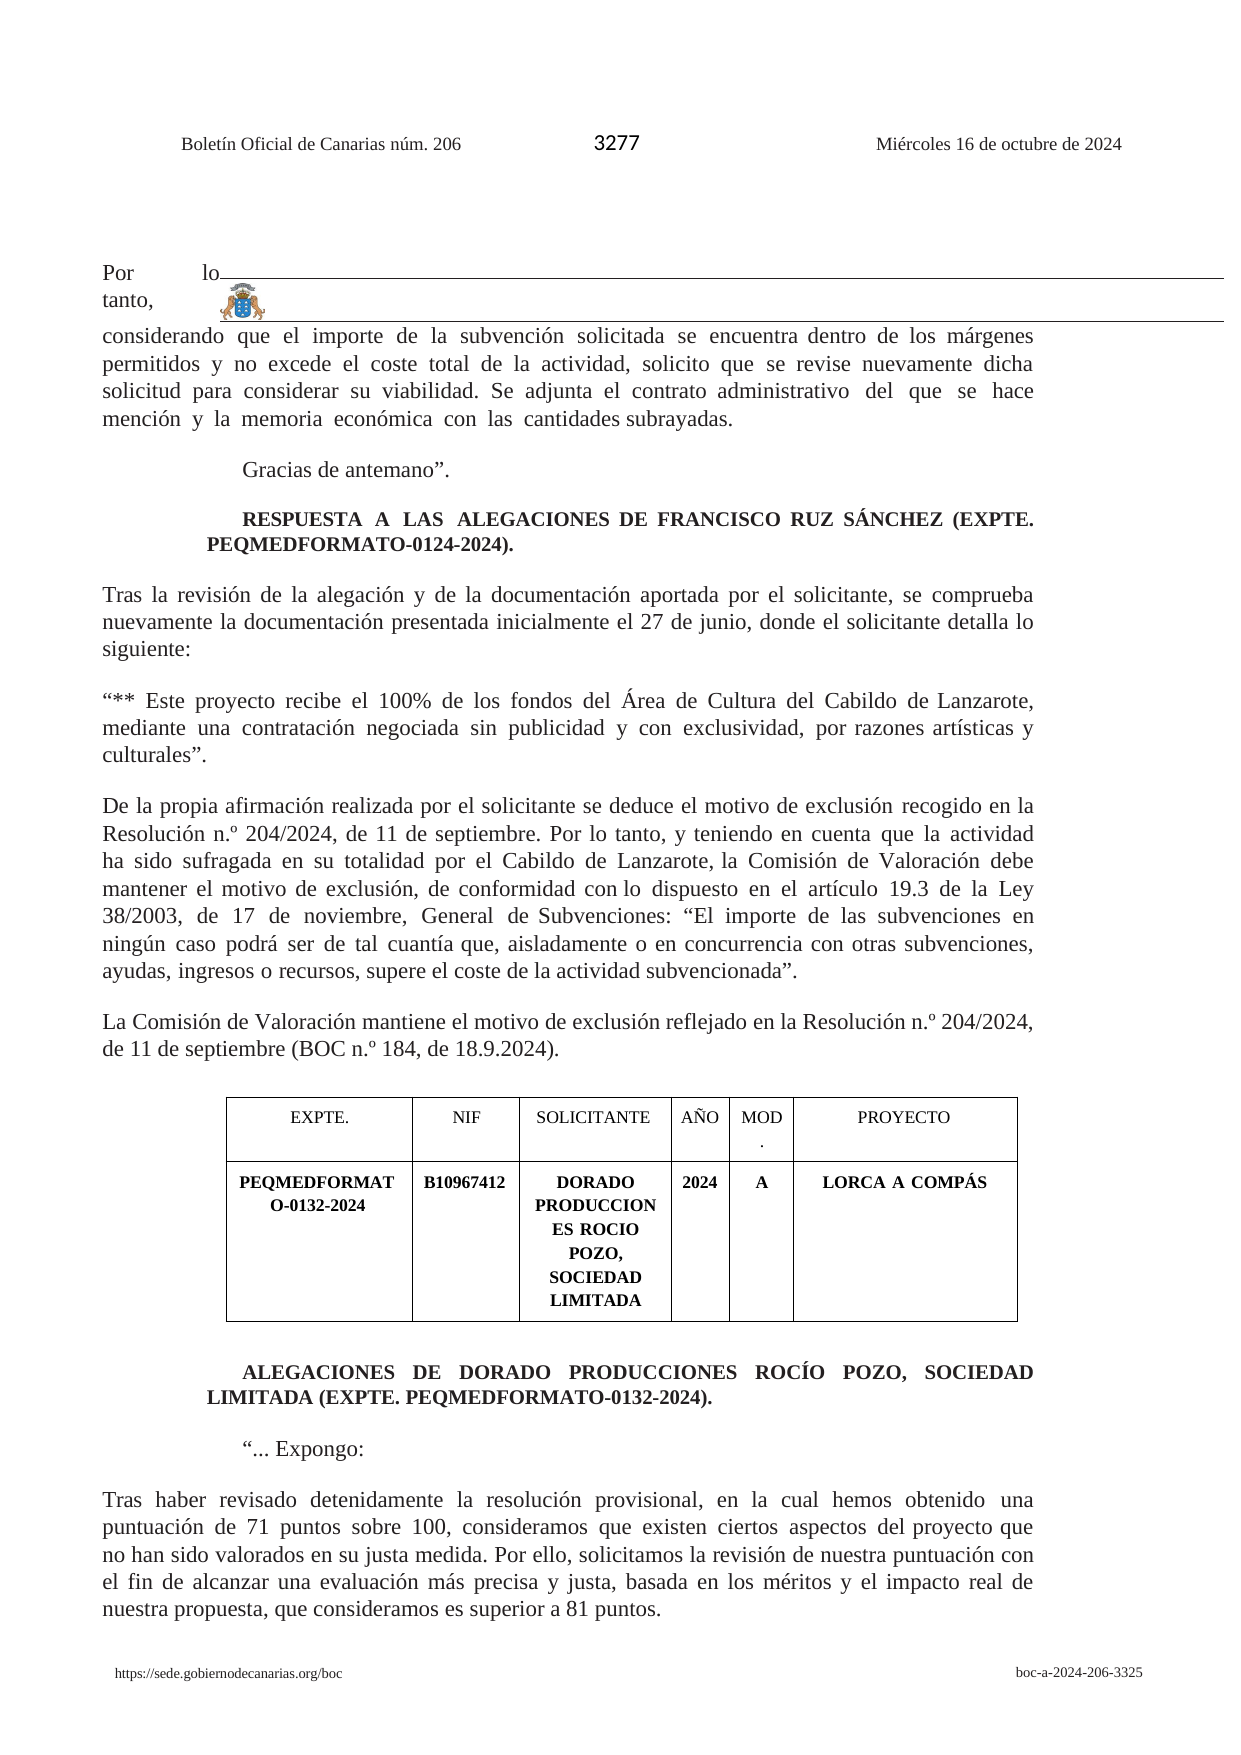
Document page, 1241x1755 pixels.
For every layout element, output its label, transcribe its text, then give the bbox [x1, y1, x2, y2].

table_cell A [730, 1162, 793, 1321]
text Gracias de antemano”. [242, 456, 1155, 482]
text ALEGACIONES DE DORADO PRODUCCIONES ROCÍO POZO, SOCIEDAD LIMITADA (EXPTE. PEQMEDFORMATO-0132-2024). [207, 1360, 1034, 1409]
table_header PROYECTO [794, 1098, 1017, 1161]
text La Comisión de Valoración mantiene el motivo de exclusión reflejado en la Resolución n.º 204/2024, de 11 de septiembre (BOC n.º 184, de 18.9.2024). [102, 1008, 1034, 1062]
table_cell 2024 [672, 1162, 729, 1321]
text “... Expongo: [242, 1434, 1155, 1461]
text Tras la revisión de la alegación y de la documentación aportada por el solicitante, se comprueba nuevamente la documentación presentada inicialmente el 27 de junio, donde el solicitante detalla lo siguiente: [102, 581, 1034, 662]
table_cell DORADO PRODUCCION ES ROCIO POZO, SOCIEDAD LIMITADA [520, 1162, 671, 1321]
text “** Este proyecto recibe el 100% de los fondos del Área de Cultura del Cabildo de Lanzarote, mediante una contratación negociada sin publicidad y con exclusividad, por razones artísticas y culturales”. [102, 687, 1034, 768]
table_header SOLICITANTE [520, 1098, 671, 1161]
table_header AÑO [672, 1098, 729, 1161]
table_cell B10967412 [413, 1162, 519, 1321]
text RESPUESTA A LAS ALEGACIONES DE FRANCISCO RUZ SÁNCHEZ (EXPTE. PEQMEDFORMATO-0124-2024). [207, 506, 1034, 556]
text Por lo tanto, considerando que el importe de la subvención solicitada se encuentra dentro de los márgenes permitidos y no excede el coste total de la actividad, solicito que se revise nuevamente dicha solicitud para considerar su viabilidad. Se adjunta el contrato administrativo del que se hace mención y la memoria económica con las cantidades subrayadas. [102, 259, 1034, 431]
table_header NIF [413, 1098, 519, 1161]
text Tras haber revisado detenidamente la resolución provisional, en la cual hemos obtenido una puntuación de 71 puntos sobre 100, consideramos que existen ciertos aspectos del proyecto que no han sido valorados en su justa medida. Por ello, solicitamos la revisión de nuestra puntuación con el fin de alcanzar una evaluación más precisa y justa, basada en los méritos y el impacto real de nuestra propuesta, que consideramos es superior a 81 puntos. [102, 1486, 1034, 1622]
table_header MOD . [730, 1098, 793, 1161]
text De la propia afirmación realizada por el solicitante se deduce el motivo de exclusión recogido en la Resolución n.º 204/2024, de 11 de septiembre. Por lo tanto, y teniendo en cuenta que la actividad ha sido sufragada en su totalidad por el Cabildo de Lanzarote, la Comisión de Valoración debe mantener el motivo de exclusión, de conformidad con lo dispuesto en el artículo 19.3 de la Ley 38/2003, de 17 de noviembre, General de Subvenciones: “El importe de las subvenciones en ningún caso podrá ser de tal cuantía que, aisladamente o en concurrencia con otras subvenciones, ayudas, ingresos o recursos, supere el coste de la actividad subvencionada”. [102, 793, 1034, 983]
table_cell PEQMEDFORMAT O-0132-2024 [227, 1162, 412, 1321]
table_cell LORCA A COMPÁS [794, 1162, 1017, 1321]
table_header EXPTE. [227, 1098, 412, 1161]
